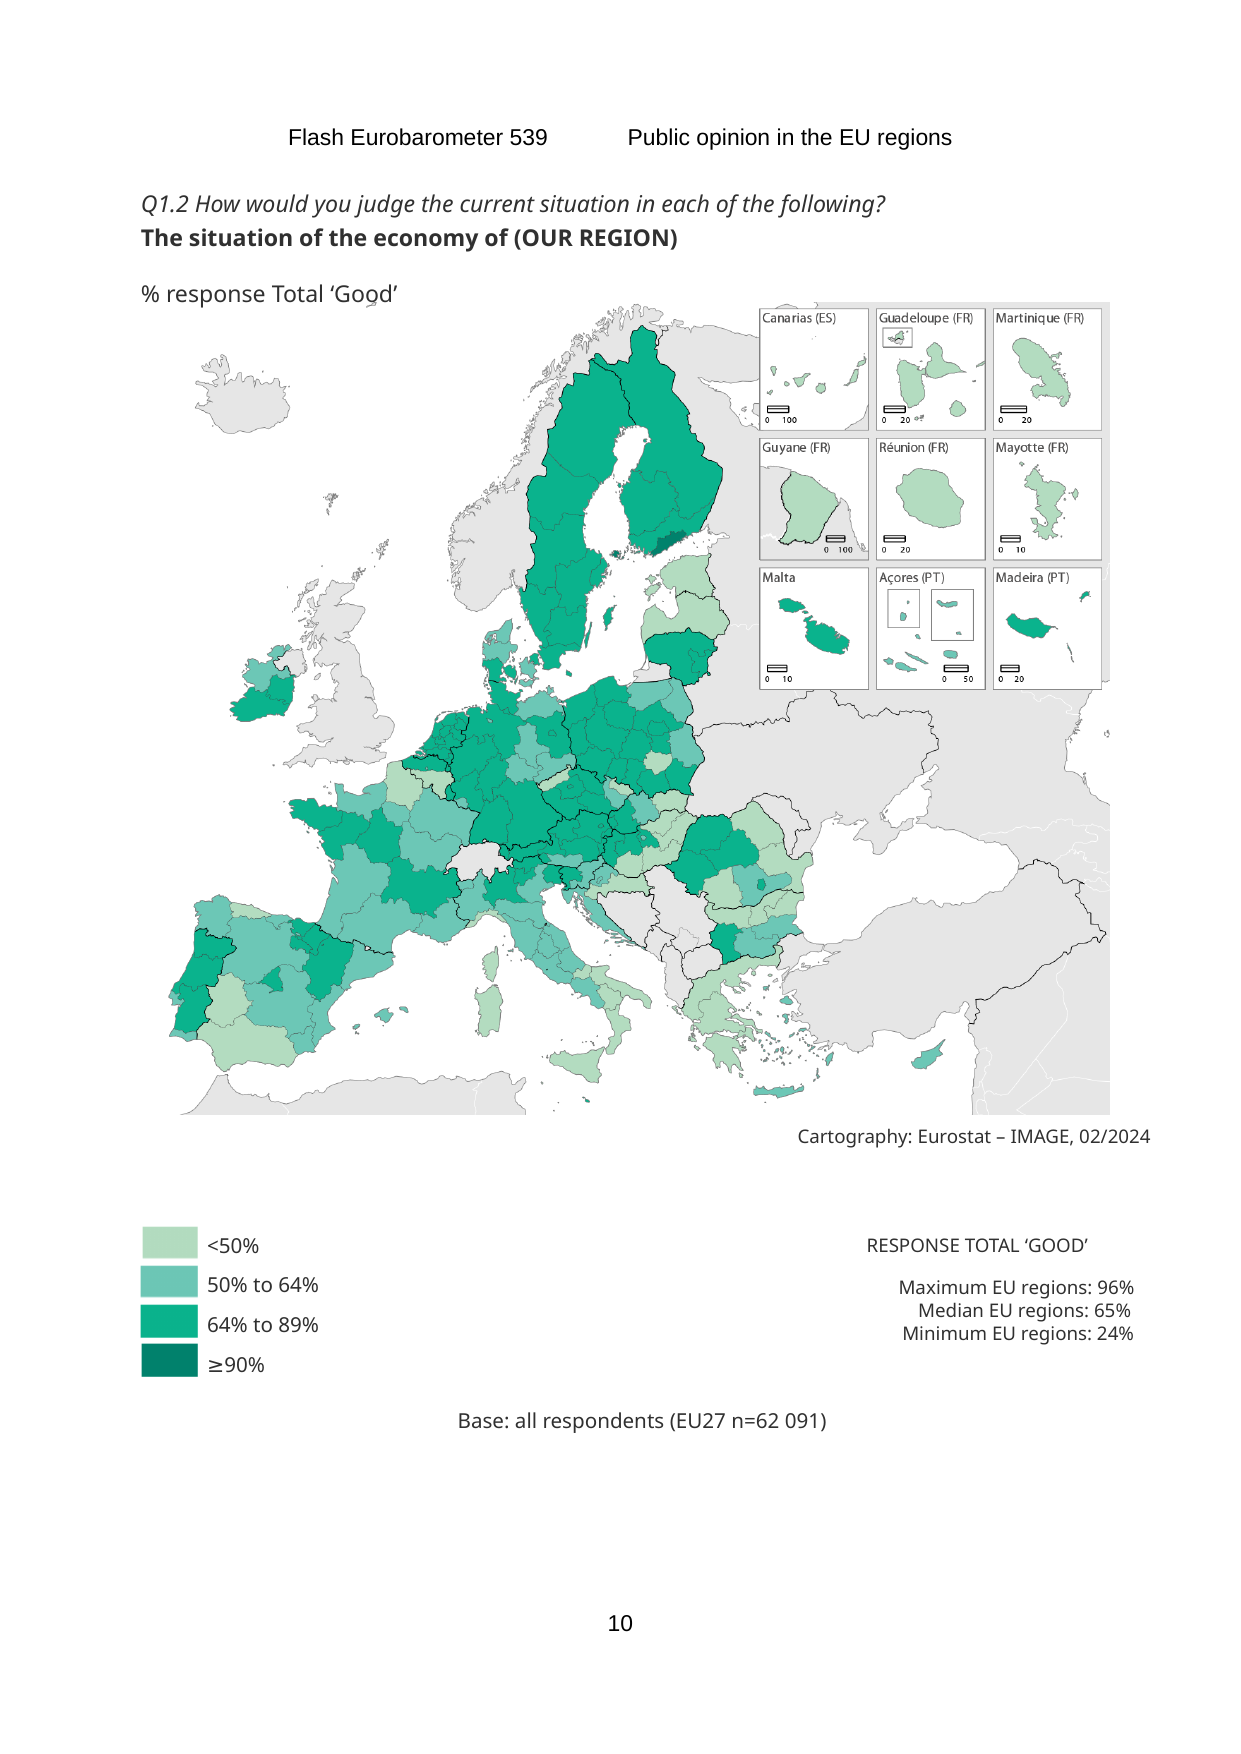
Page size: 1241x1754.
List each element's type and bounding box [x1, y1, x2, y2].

picture [140, 300, 1110, 1115]
picture [141, 1305, 197, 1337]
picture [142, 1344, 197, 1376]
picture [143, 1227, 197, 1259]
picture [141, 1266, 197, 1298]
